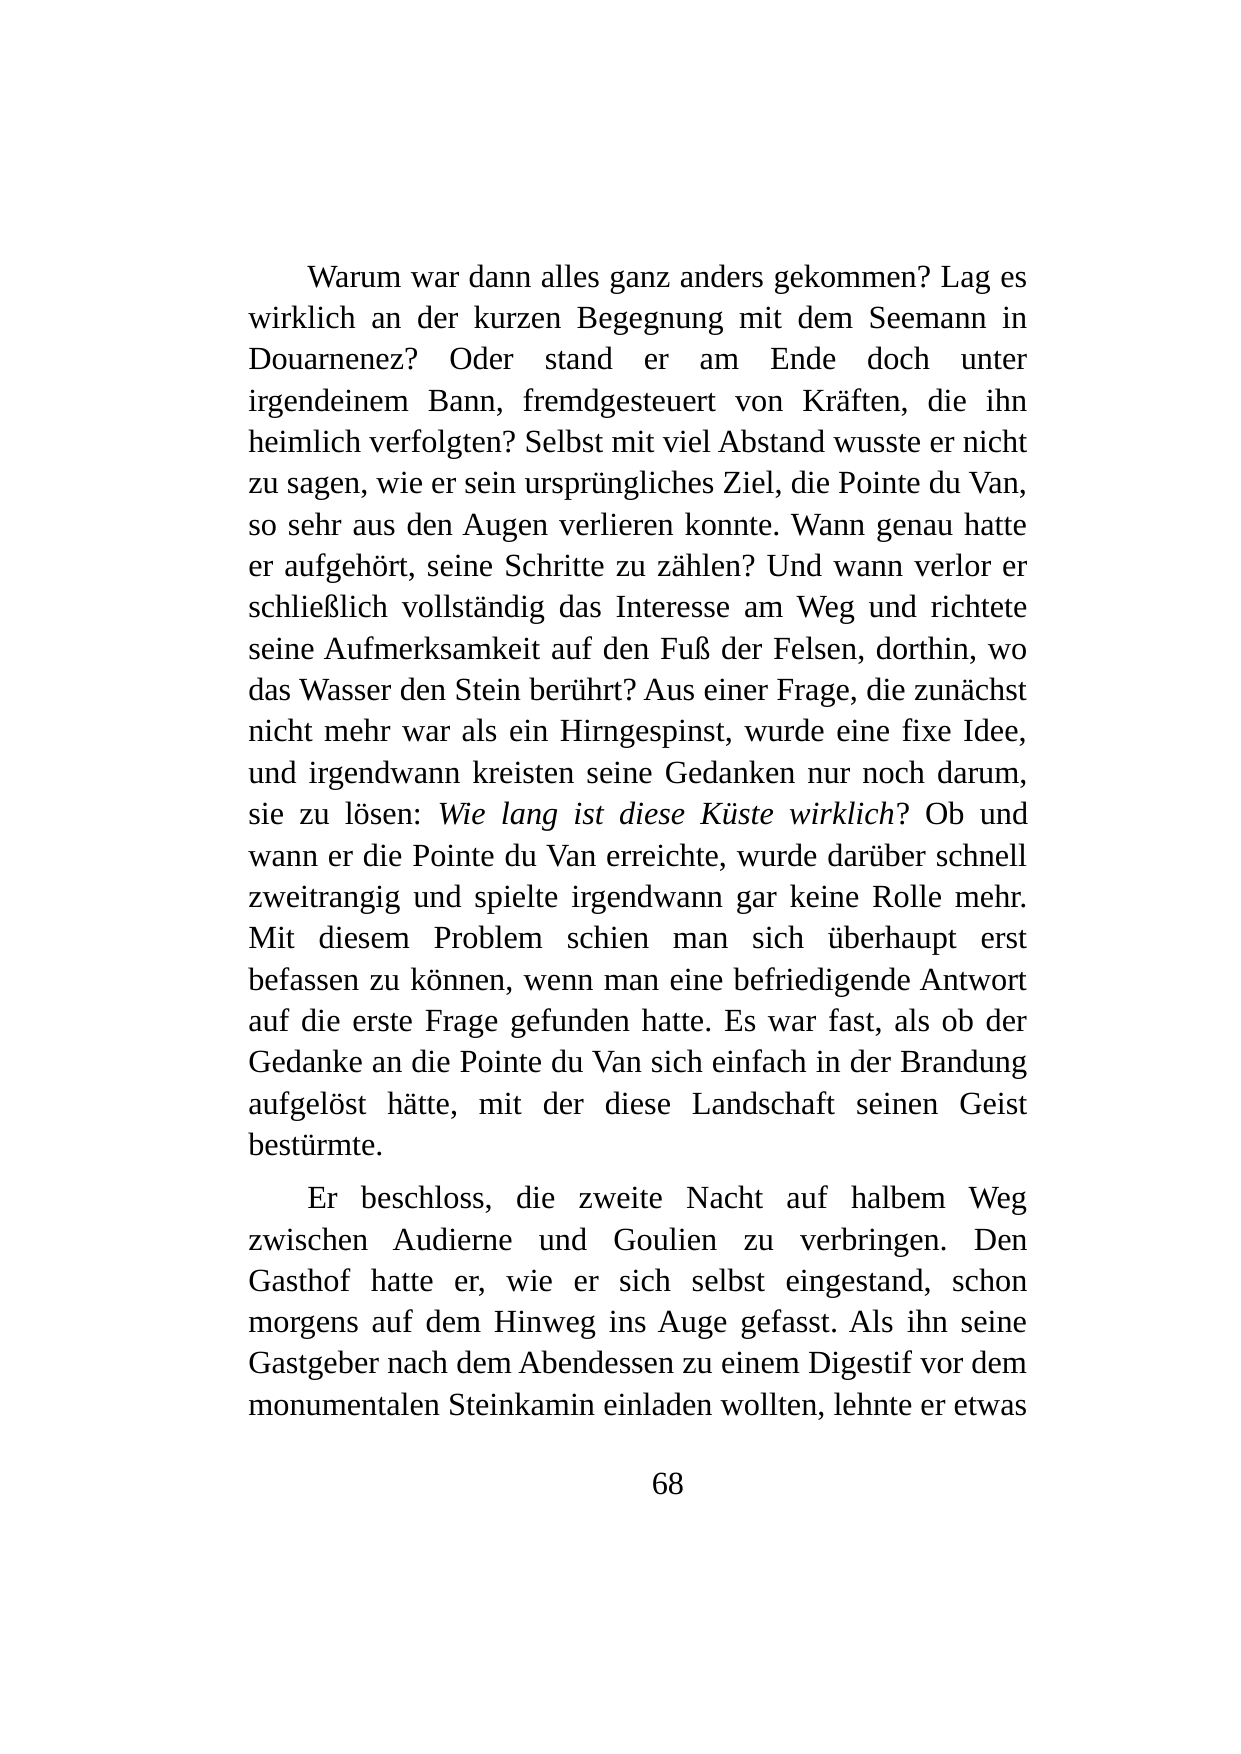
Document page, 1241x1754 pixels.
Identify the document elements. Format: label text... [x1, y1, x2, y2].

text Warum war dann alles ganz anders gekommen? Lag es wirklich an der kurzen Begegnung mit dem Seemann in Douarnenez? Oder stand er am Ende doch unter irgendeinem Bann, fremdgesteuert von Kräften, die ihn heimlich verfolgten? Selbst mit viel Abstand wusste er nicht zu sagen, wie er sein ursprüngliches Ziel, die Pointe du Van, so sehr aus den Augen verlieren konnte. Wann genau hatte er aufgehört, seine Schritte zu zählen? Und wann verlor er schließlich vollständig das Interesse am Weg und richtete seine Aufmerksamkeit auf den Fuß der Felsen, dorthin, wo das Wasser den Stein berührt? Aus einer Frage, die zunächst nicht mehr war als ein Hirngespinst, wurde eine fixe Idee, und irgendwann kreisten seine Gedanken nur noch darum, sie zu lösen: Wie lang ist diese Küste wirklich? Ob und wann er die Pointe du Van erreichte, wurde darüber schnell zweitrangig und spielte irgendwann gar keine Rolle mehr. Mit diesem Problem schien man sich überhaupt erst befassen zu können, wenn man eine befriedigende Antwort auf die erste Frage gefunden hatte. Es war fast, als ob der Gedanke an die Pointe du Van sich einfach in der Brandung aufgelöst hätte, mit der diese Landschaft seinen Geist bestürmte. [248, 254, 1028, 1164]
text Er beschloss, die zweite Nacht auf halbem Weg zwischen Audierne und Goulien zu verbringen. Den Gasthof hatte er, wie er sich selbst eingestand, schon morgens auf dem Hinweg ins Auge gefasst. Als ihn seine Gastgeber nach dem Abendessen zu einem Digestif vor dem monumentalen Steinkamin einladen wollten, lehnte er etwas [248, 1176, 1028, 1424]
